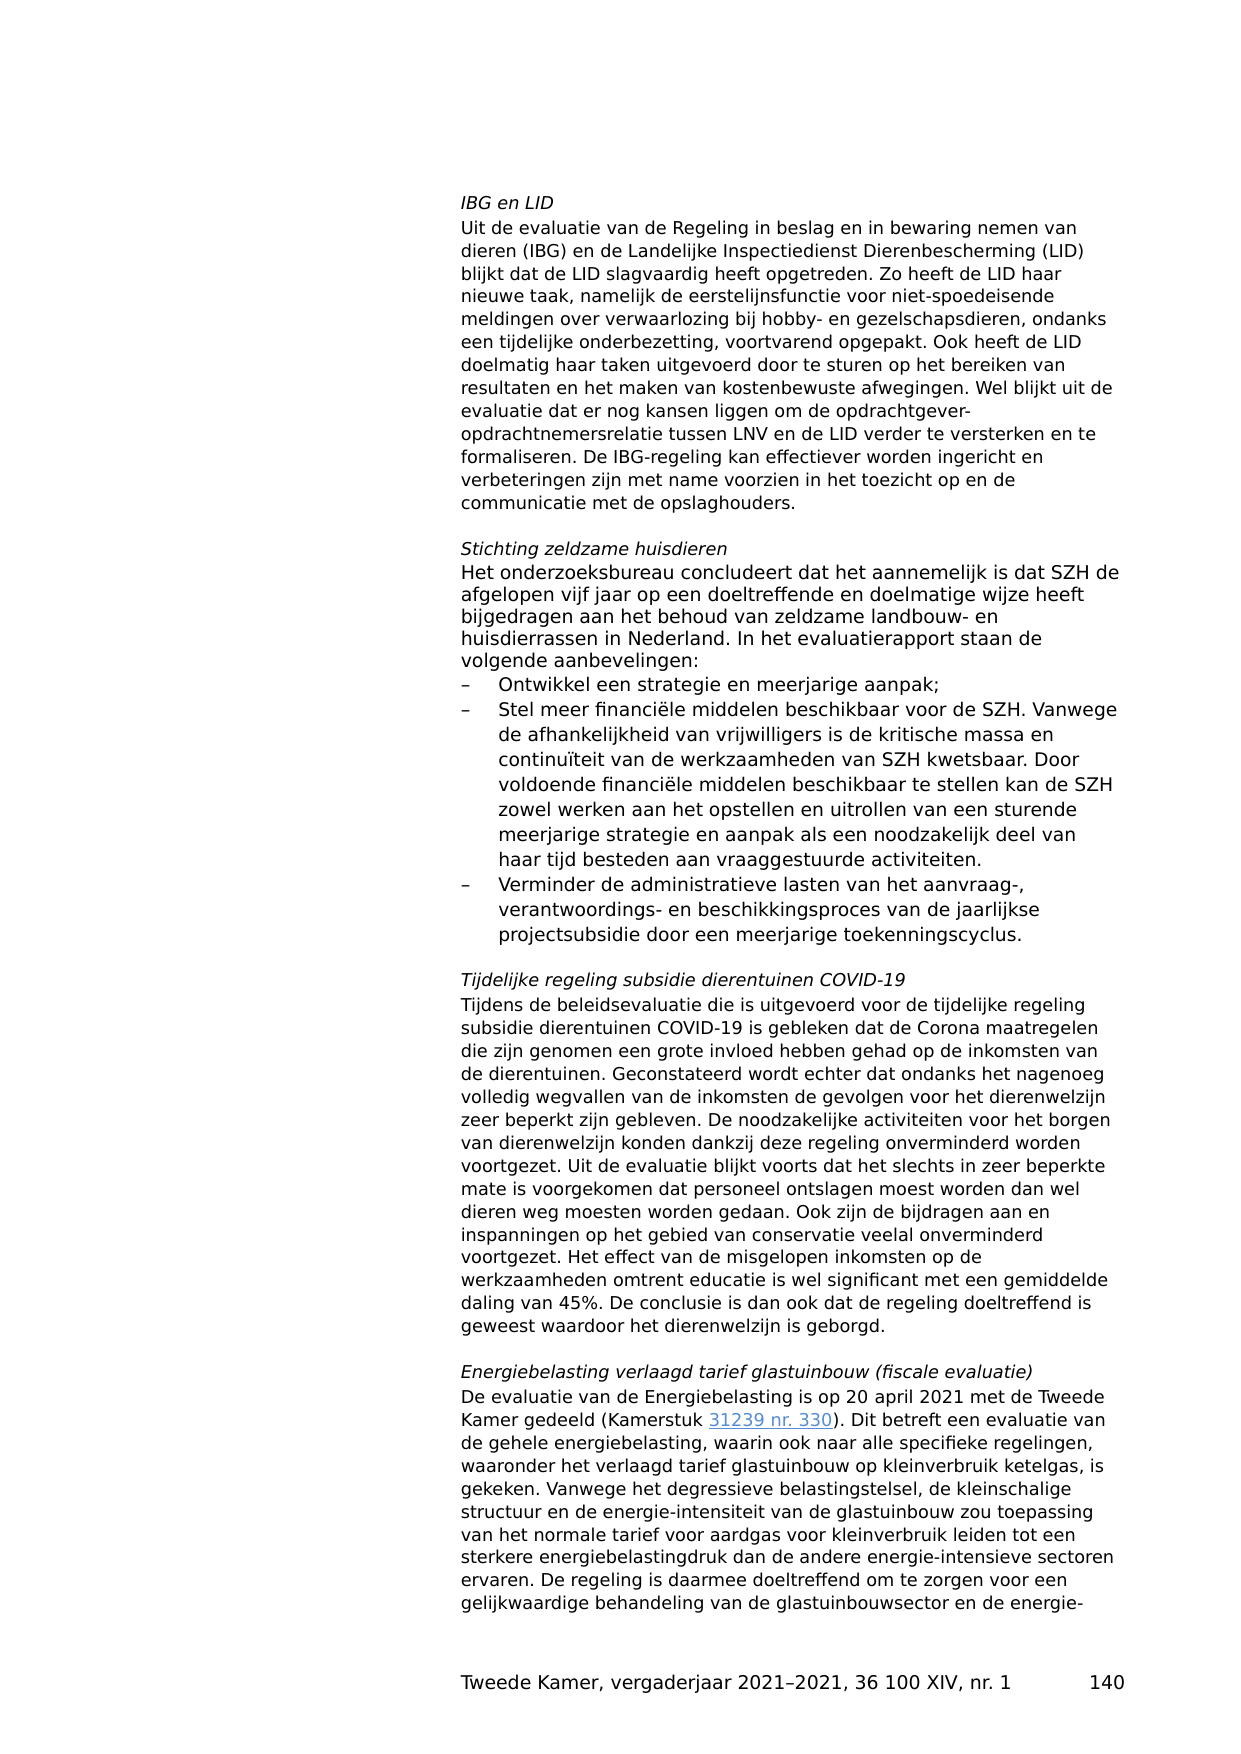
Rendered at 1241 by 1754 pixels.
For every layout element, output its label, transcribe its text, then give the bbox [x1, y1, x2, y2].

text Stichting zeldzame huisdieren [461, 537, 1125, 559]
text IBG en LID [461, 191, 1125, 214]
list Stel meer financiële middelen beschikbaar voor de SZH. Vanwege de afhankelijkheid van vrijwilligers is de kritische massa en continuïteit van de werkzaamheden van SZH kwetsbaar. Door voldoende financiële middelen beschikbaar te stellen kan de SZH zowel werken aan het opstellen en uitrollen van een sturende meerjarige strategie en aanpak als een noodzakelijk deel van haar tijd besteden aan vraaggestuurde activiteiten. [461, 696, 1125, 871]
list Verminder de administratieve lasten van het aanvraag-, verantwoordings- en beschikkingsproces van de jaarlijkse projectsubsidie door een meerjarige toekenningscyclus. [461, 871, 1125, 946]
text Tijdelijke regeling subsidie dierentuinen COVID-19 [461, 968, 1125, 991]
text Het onderzoeksbureau concludeert dat het aannemelijk is dat SZH de afgelopen vijf jaar op een doeltreffende en doelmatige wijze heeft bijgedragen aan het behoud van zeldzame landbouw- en huisdierrassen in Nederland. In het evaluatierapport staan de volgende aanbevelingen: [461, 562, 1125, 671]
text Tijdens de beleidsevaluatie die is uitgevoerd voor de tijdelijke regeling subsidie dierentuinen COVID-19 is gebleken dat de Corona maatregelen die zijn genomen een grote invloed hebben gehad op de inkomsten van de dierentuinen. Geconstateerd wordt echter dat ondanks het nagenoeg volledig wegvallen van de inkomsten de gevolgen voor het dierenwelzijn zeer beperkt zijn gebleven. De noodzakelijke activiteiten voor het borgen van dierenwelzijn konden dankzij deze regeling onverminderd worden voortgezet. Uit de evaluatie blijkt voorts dat het slechts in zeer beperkte mate is voorgekomen dat personeel ontslagen moest worden dan wel dieren weg moesten worden gedaan. Ook zijn de bijdragen aan en inspanningen op het gebied van conservatie veelal onverminderd voortgezet. Het effect van de misgelopen inkomsten op de werkzaamheden omtrent educatie is wel significant met een gemiddelde daling van 45%. De conclusie is dan ook dat de regeling doeltreffend is geweest waardoor het dierenwelzijn is geborgd. [461, 993, 1125, 1337]
text De evaluatie van de Energiebelasting is op 20 april 2021 met de Tweede Kamer gedeeld (Kamerstuk 31239 nr. 330). Dit betreft een evaluatie van de gehele energiebelasting, waarin ook naar alle specifieke regelingen, waaronder het verlaagd tarief glastuinbouw op kleinverbruik ketelgas, is gekeken. Vanwege het degressieve belastingstelsel, de kleinschalige structuur en de energie-intensiteit van de glastuinbouw zou toepassing van het normale tarief voor aardgas voor kleinverbruik leiden tot een sterkere energiebelastingdruk dan de andere energie-intensieve sectoren ervaren. De regeling is daarmee doeltreffend om te zorgen voor een gelijkwaardige behandeling van de glastuinbouwsector en de energie- [461, 1385, 1125, 1614]
text Uit de evaluatie van de Regeling in beslag en in bewaring nemen van dieren (IBG) en de Landelijke Inspectiedienst Dierenbescherming (LID) blijkt dat de LID slagvaardig heeft opgetreden. Zo heeft de LID haar nieuwe taak, namelijk de eerstelijnsfunctie voor niet-spoedeisende meldingen over verwaarlozing bij hobby- en gezelschapsdieren, ondanks een tijdelijke onderbezetting, voortvarend opgepakt. Ook heeft de LID doelmatig haar taken uitgevoerd door te sturen op het bereiken van resultaten en het maken van kostenbewuste afwegingen. Wel blijkt uit de evaluatie dat er nog kansen liggen om de opdrachtgever-opdrachtnemersrelatie tussen LNV en de LID verder te versterken en te formaliseren. De IBG-regeling kan effectiever worden ingericht en verbeteringen zijn met name voorzien in het toezicht op en de communicatie met de opslaghouders. [461, 216, 1125, 514]
list Ontwikkel een strategie en meerjarige aanpak; [461, 671, 1125, 696]
text Energiebelasting verlaagd tarief glastuinbouw (fiscale evaluatie) [461, 1360, 1125, 1383]
